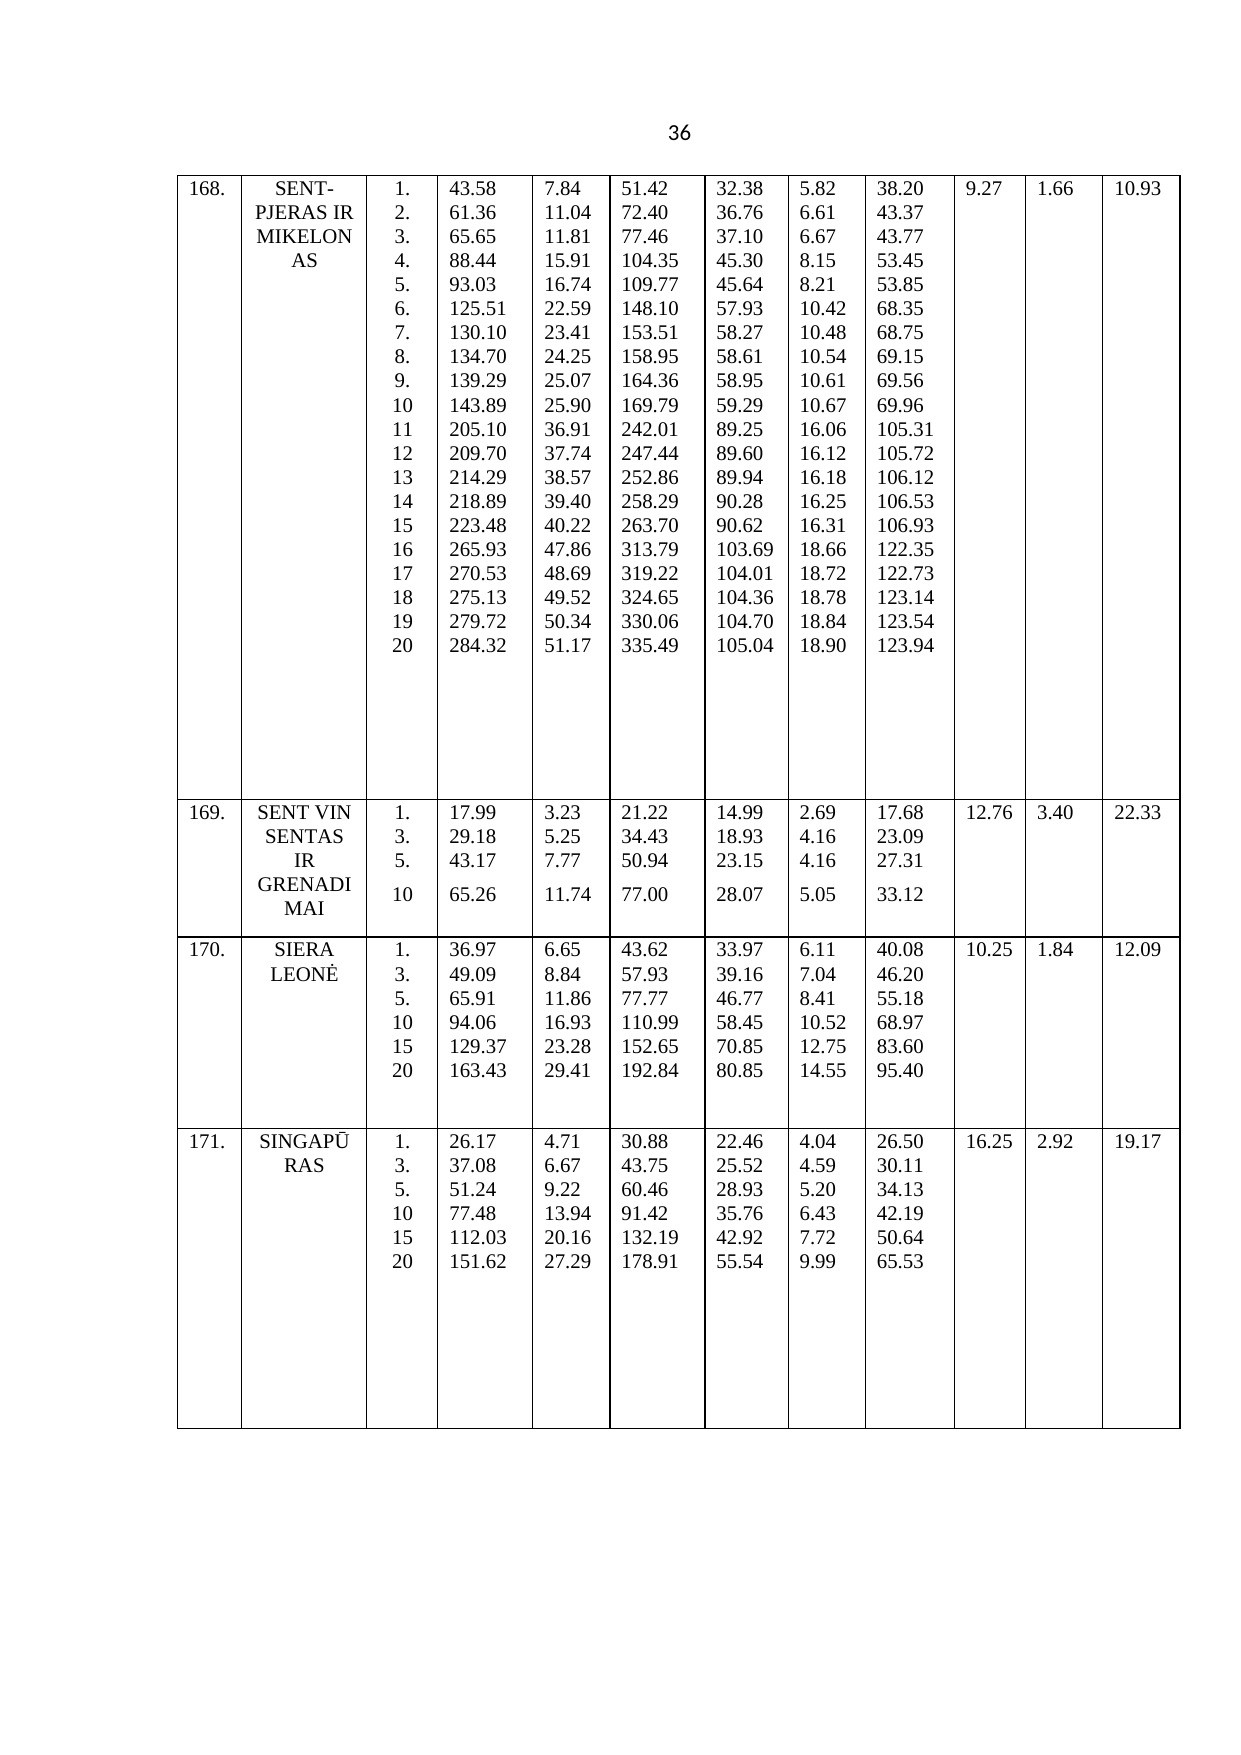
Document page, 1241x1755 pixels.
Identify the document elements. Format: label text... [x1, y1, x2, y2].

table_cell 14.99 18.93 23.15 28.07 [706, 800, 788, 936]
table_cell 19.17 [1103, 1129, 1179, 1427]
table_cell 43.62 57.93 77.77 110.99 152.65 192.84 [611, 938, 704, 1127]
table_cell 170. [178, 938, 241, 1127]
table_cell 30.88 43.75 60.46 91.42 132.19 178.91 [611, 1129, 704, 1427]
table_cell 9.27 [955, 176, 1025, 799]
table_cell 22.33 [1103, 800, 1179, 936]
table_cell 1. 3. 5. 10 15 20 [367, 1129, 437, 1427]
table_cell 26.50 30.11 34.13 42.19 50.64 65.53 [866, 1129, 954, 1427]
table_cell 171. [178, 1129, 241, 1427]
table_cell 6.65 8.84 11.86 16.93 23.28 29.41 [533, 938, 609, 1127]
table_cell 4.71 6.67 9.22 13.94 20.16 27.29 [533, 1129, 609, 1427]
table_cell 12.09 [1103, 938, 1179, 1127]
table_cell 1. 3. 5. 10 15 20 [367, 938, 437, 1127]
table_cell 168. [178, 176, 241, 799]
table_cell 26.17 37.08 51.24 77.48 112.03 151.62 [438, 1129, 532, 1427]
table_cell 1.84 [1026, 938, 1102, 1127]
table_cell 3.40 [1026, 800, 1102, 936]
table_cell SINGAPŪRAS [242, 1129, 366, 1427]
table_cell 2.69 4.16 4.16 5.05 [789, 800, 865, 936]
table_cell 1.66 [1026, 176, 1102, 799]
table_cell 12.76 [955, 800, 1025, 936]
table_cell 33.97 39.16 46.77 58.45 70.85 80.85 [706, 938, 788, 1127]
table_cell 21.22 34.43 50.94 77.00 [611, 800, 704, 936]
table_cell 16.25 [955, 1129, 1025, 1427]
table_cell 32.38 36.76 37.10 45.30 45.64 57.93 58.27 58.61 58.95 59.29 89.25 89.60 89.94 90.28 90.62 103.69 104.01 104.36 104.70 105.04 [706, 176, 788, 799]
table_cell 40.08 46.20 55.18 68.97 83.60 95.40 [866, 938, 954, 1127]
table_cell 10.25 [955, 938, 1025, 1127]
table_cell 5.82 6.61 6.67 8.15 8.21 10.42 10.48 10.54 10.61 10.67 16.06 16.12 16.18 16.25 16.31 18.66 18.72 18.78 18.84 18.90 [789, 176, 865, 799]
table_cell 38.20 43.37 43.77 53.45 53.85 68.35 68.75 69.15 69.56 69.96 105.31 105.72 106.12 106.53 106.93 122.35 122.73 123.14 123.54 123.94 [866, 176, 954, 799]
table_cell 7.84 11.04 11.81 15.91 16.74 22.59 23.41 24.25 25.07 25.90 36.91 37.74 38.57 39.40 40.22 47.86 48.69 49.52 50.34 51.17 [533, 176, 609, 799]
table_cell 1. 2. 3. 4. 5. 6. 7. 8. 9. 10 11 12 13 14 15 16 17 18 19 20 [367, 176, 437, 799]
table_cell 17.99 29.18 43.17 65.26 [438, 800, 532, 936]
table_cell 4.04 4.59 5.20 6.43 7.72 9.99 [789, 1129, 865, 1427]
table_cell 169. [178, 800, 241, 936]
table_cell 3.23 5.25 7.77 11.74 [533, 800, 609, 936]
table_cell 36.97 49.09 65.91 94.06 129.37 163.43 [438, 938, 532, 1127]
table_cell 1. 3. 5. 10 [367, 800, 437, 936]
table_cell 2.92 [1026, 1129, 1102, 1427]
table_cell 17.68 23.09 27.31 33.12 [866, 800, 954, 936]
table_cell 43.58 61.36 65.65 88.44 93.03 125.51 130.10 134.70 139.29 143.89 205.10 209.70 214.29 218.89 223.48 265.93 270.53 275.13 279.72 284.32 [438, 176, 532, 799]
table_cell SENT VIN SENTAS IR GRENADIMAI [242, 800, 366, 936]
table_cell SIERA LEONĖ [242, 938, 366, 1127]
table_cell 10.93 [1103, 176, 1179, 799]
table_cell 6.11 7.04 8.41 10.52 12.75 14.55 [789, 938, 865, 1127]
table_cell SENT-PJERAS IR MIKELONAS [242, 176, 366, 799]
table_cell 22.46 25.52 28.93 35.76 42.92 55.54 [706, 1129, 788, 1427]
table_cell 51.42 72.40 77.46 104.35 109.77 148.10 153.51 158.95 164.36 169.79 242.01 247.44 252.86 258.29 263.70 313.79 319.22 324.65 330.06 335.49 [611, 176, 704, 799]
